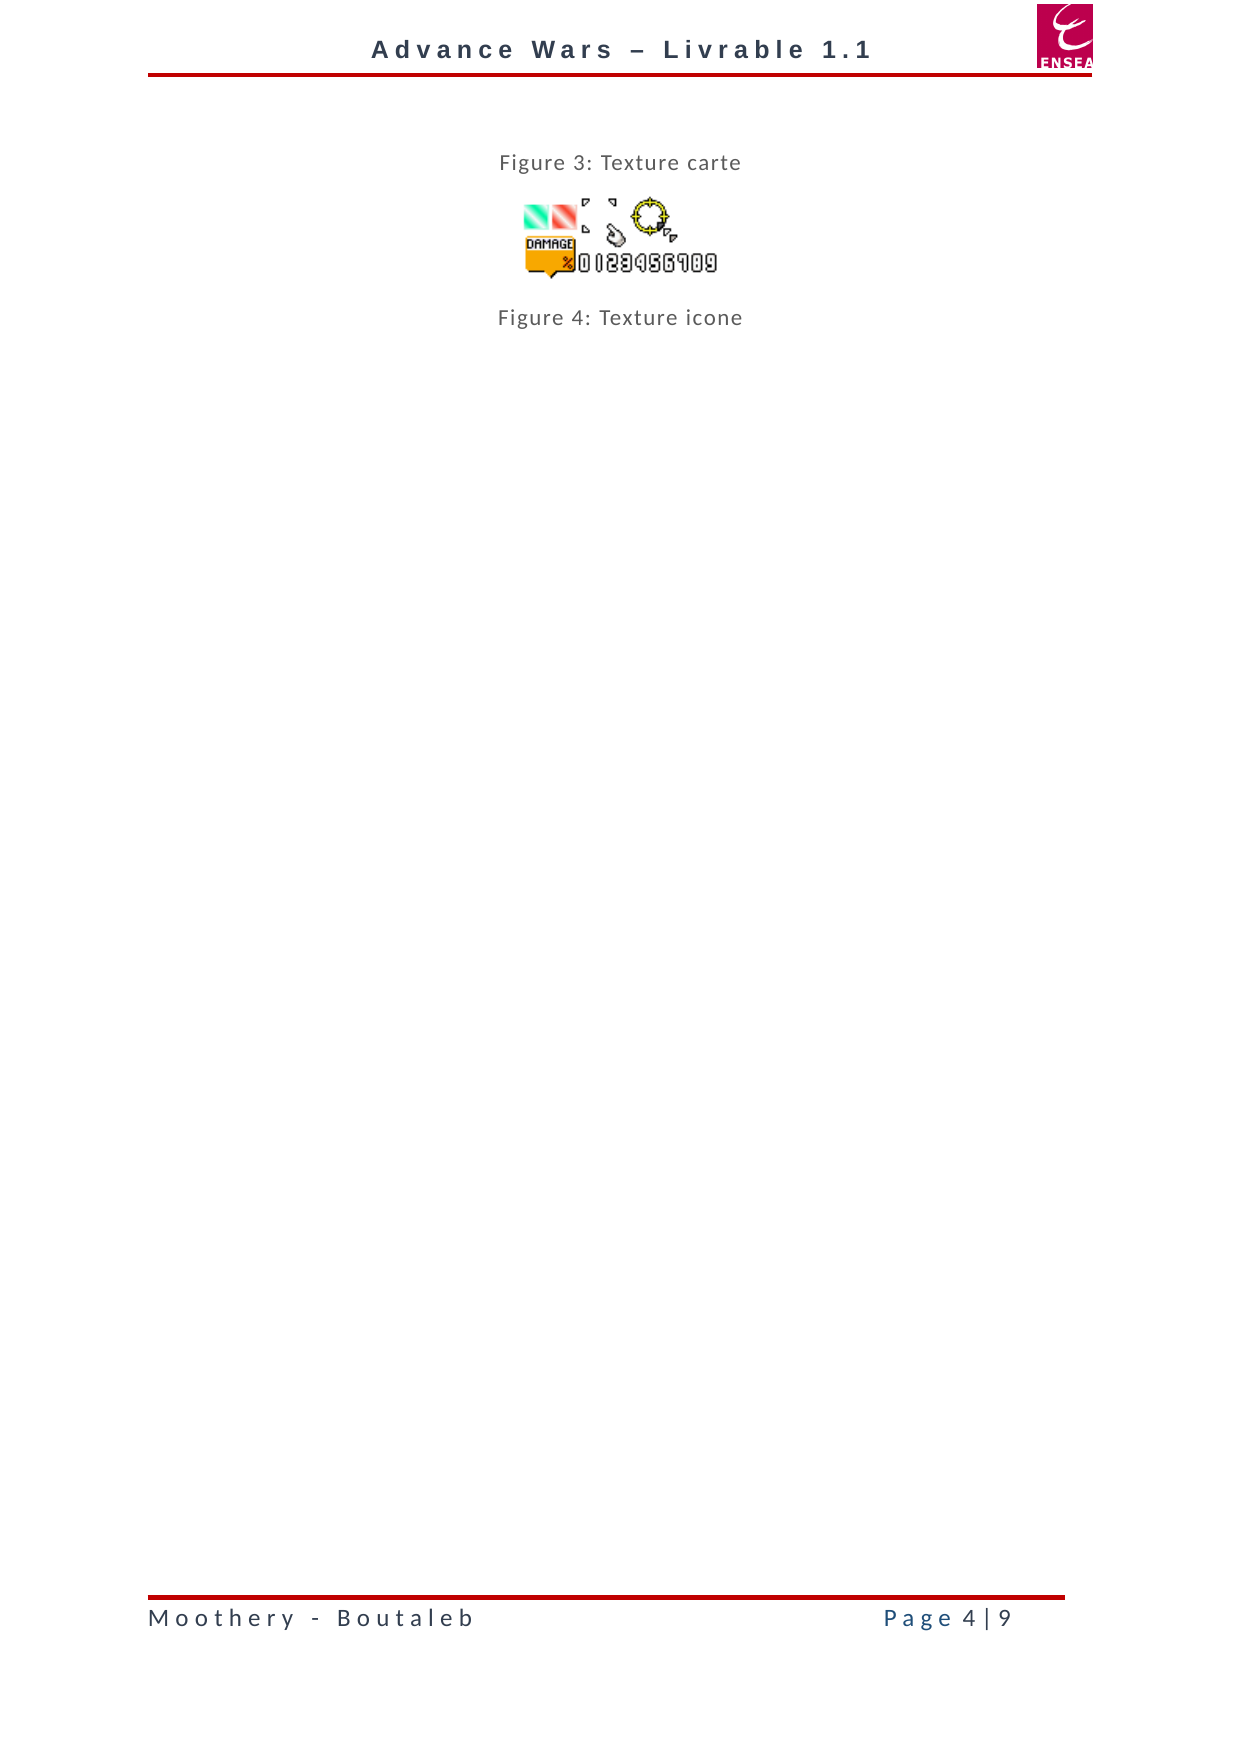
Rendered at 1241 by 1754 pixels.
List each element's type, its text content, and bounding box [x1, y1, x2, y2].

subtitle Figure 3: Texture carte [148, 148, 1092, 176]
subtitle Figure 4: Texture icone [148, 303, 1092, 332]
